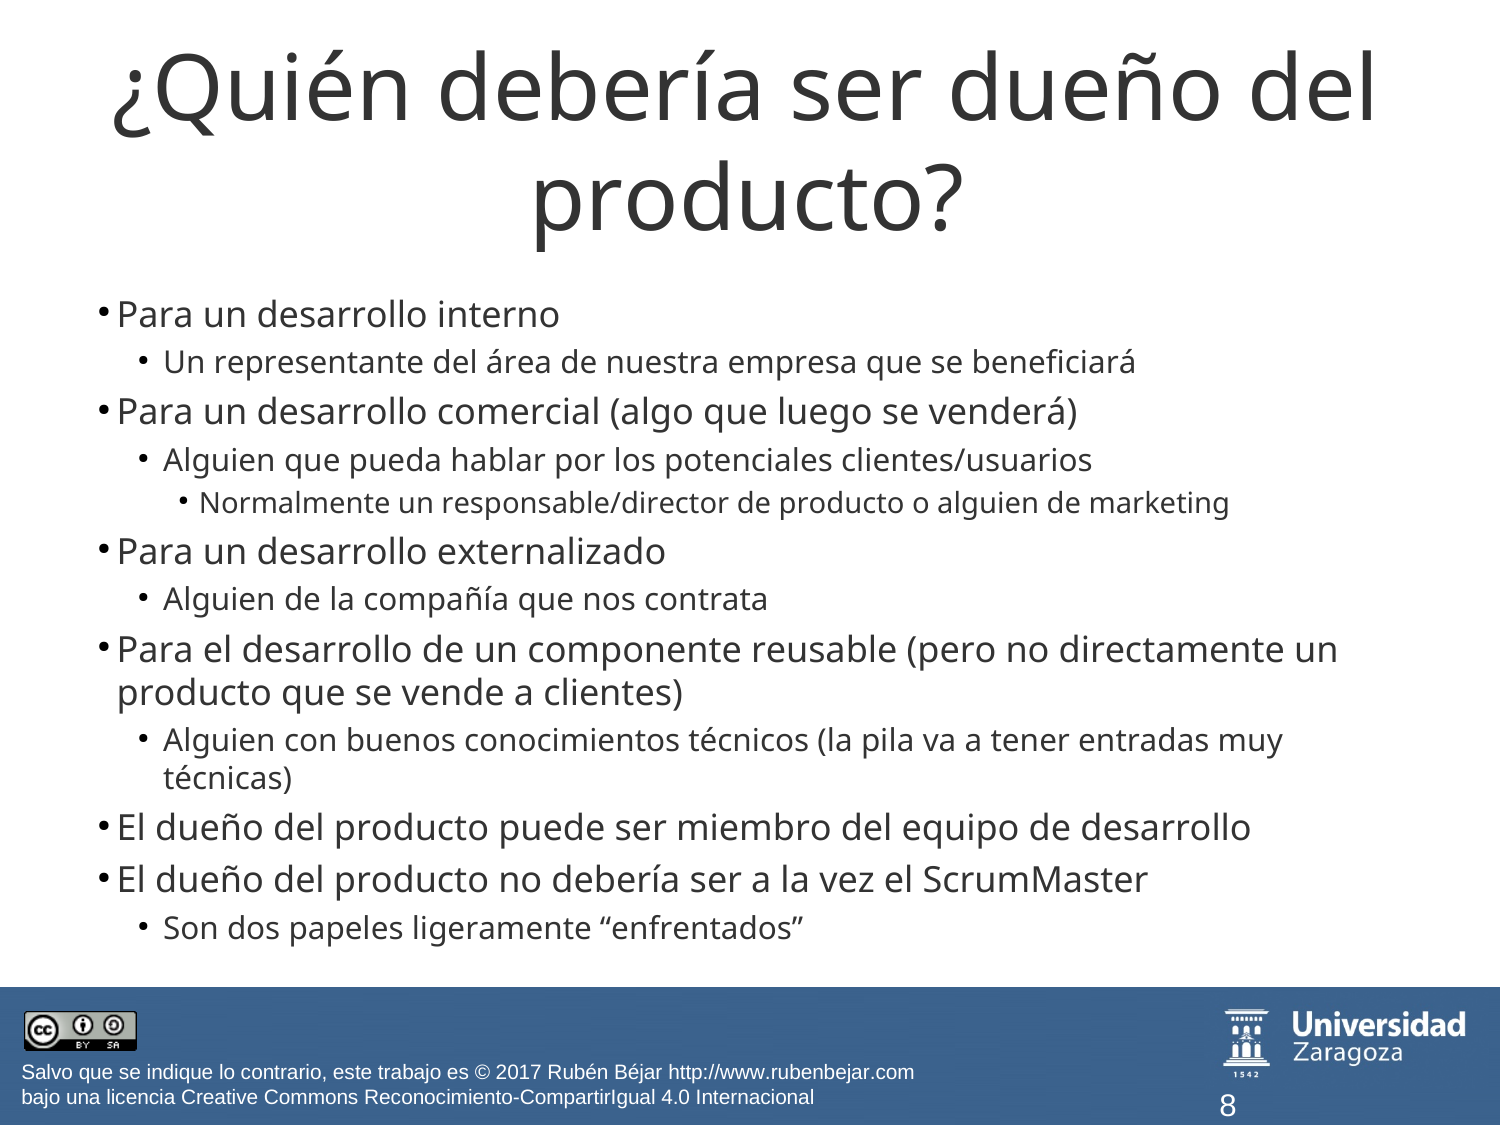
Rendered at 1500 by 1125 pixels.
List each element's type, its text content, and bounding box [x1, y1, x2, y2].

title ¿Quién debería ser dueño del producto? [74, 21, 1420, 257]
picture [0, 987, 1500, 1125]
list Para un desarrollo interno Un representante del área de nuestra empresa que se beneficiará Para un desarrollo comercial (algo que luego se venderá) Alguien que pueda hablar por los potenciales clientes/usuarios Normalmente un responsable/director de producto o alguien de marketing Para un desarrollo externalizado Alguien de la compañía que nos contrata Para el desarrollo de un componente reusable (pero no directamente un producto que se vende a clientes) Alguien con buenos conocimientos técnicos (la pila va a tener entradas muy técnicas) El dueño del producto puede ser miembro del equipo de desarrollo El dueño del producto no debería ser a la vez el ScrumMaster Son dos papeles ligeramente “enfrentados” [82, 283, 1418, 957]
